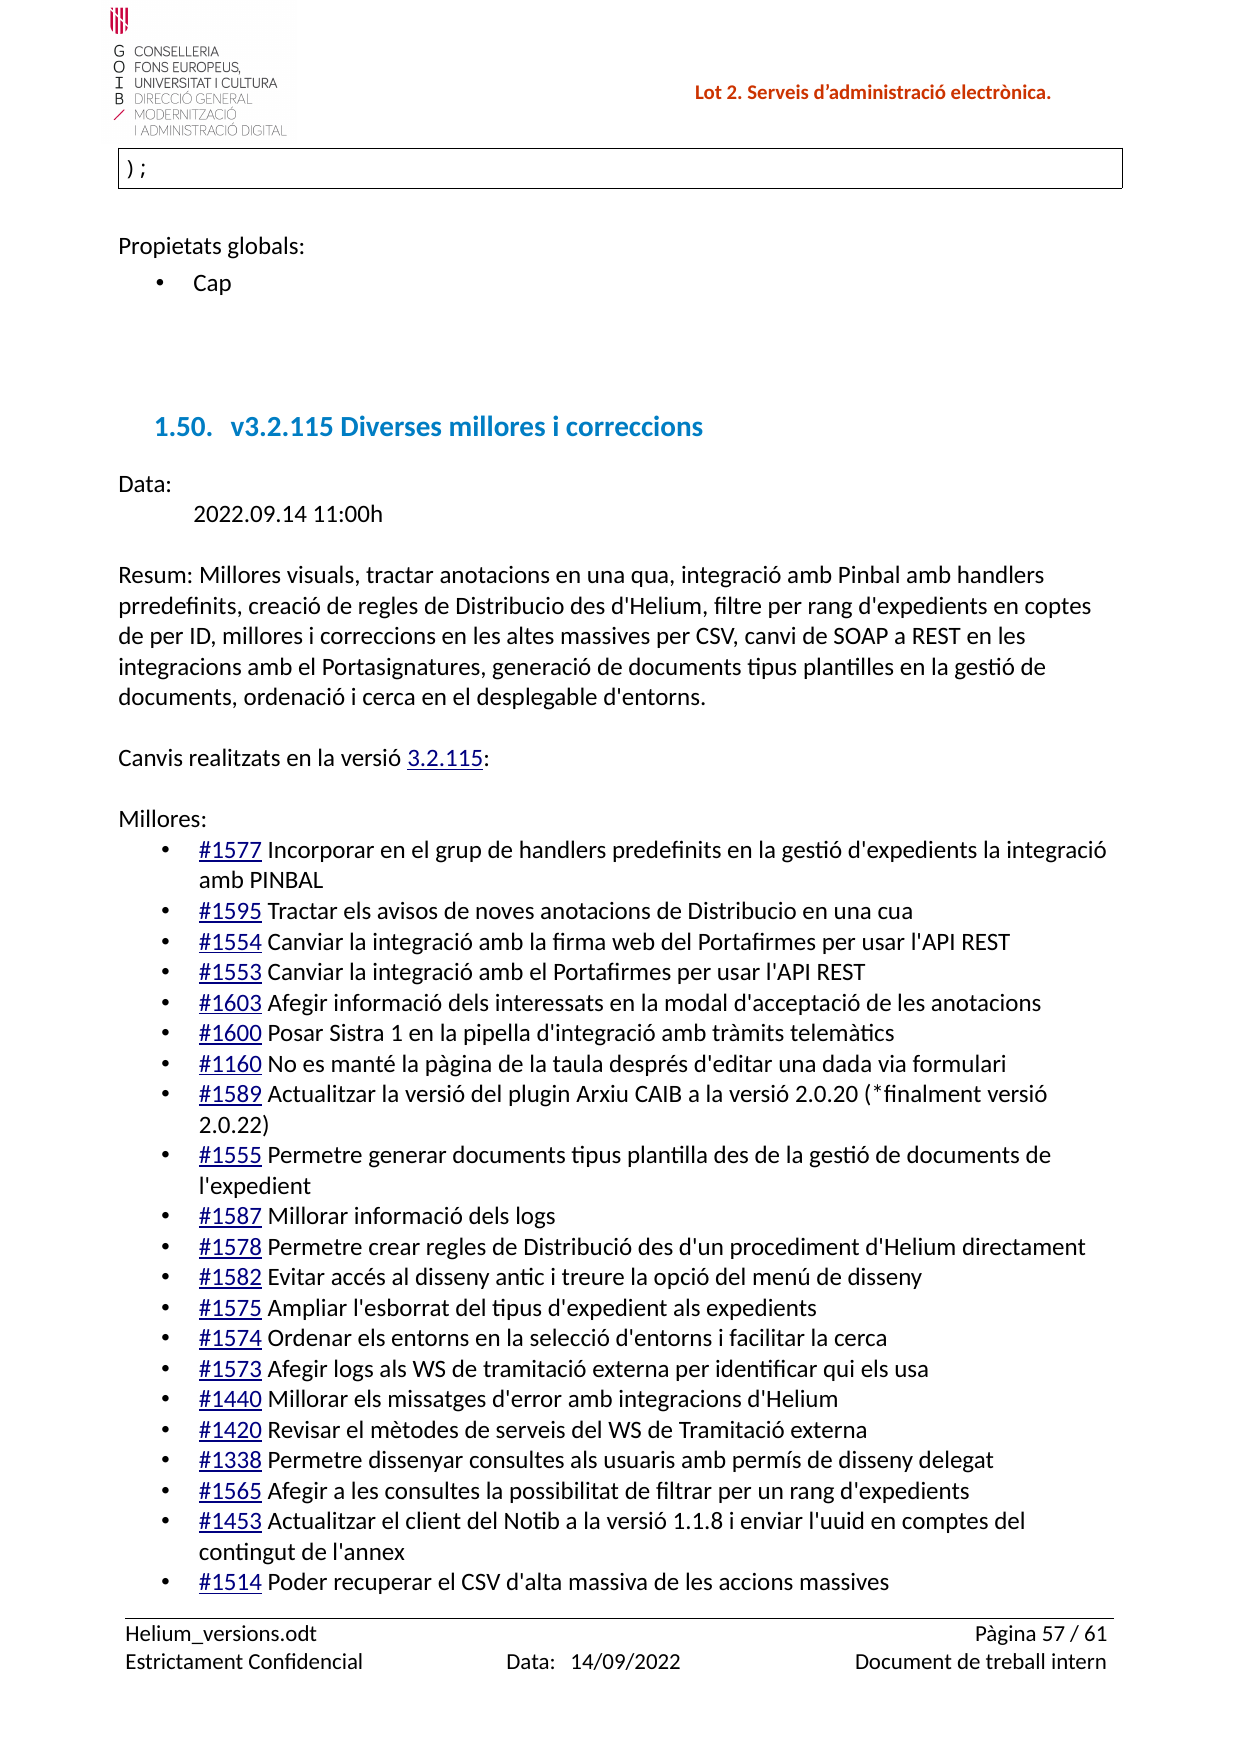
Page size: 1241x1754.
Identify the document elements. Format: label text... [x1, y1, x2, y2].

list Cap [156, 267, 1122, 297]
list #1565 Afegir a les consultes la possibilitat de filtrar per un rang d'expedients [161, 1475, 1122, 1506]
list #1595 Tractar els avisos de noves anotacions de Distribucio en una cua [161, 895, 1122, 926]
text Millores: [118, 803, 1122, 834]
text Data: [118, 468, 1122, 498]
list #1589 Actualitzar la versió del plugin Arxiu CAIB a la versió 2.0.20 (*finalment versió 2.0.22) [161, 1078, 1122, 1139]
subtitle v3.2.115 Diverses millores i correccions [153, 408, 1122, 444]
list #1574 Ordenar els entorns en la selecció d'entorns i facilitar la cerca [161, 1322, 1122, 1353]
list #1160 No es manté la pàgina de la taula després d'editar una dada via formulari [161, 1048, 1122, 1078]
list #1573 Afegir logs als WS de tramitació externa per identificar qui els usa [161, 1353, 1122, 1383]
list #1554 Canviar la integració amb la firma web del Portafirmes per usar l'API REST [161, 926, 1122, 956]
list #1603 Afegir informació dels interessats en la modal d'acceptació de les anotacions [161, 987, 1122, 1017]
list #1453 Actualitzar el client del Notib a la versió 1.1.8 i enviar l'uuid en comptes del contingut de l'annex [161, 1506, 1122, 1567]
list #1582 Evitar accés al disseny antic i treure la opció del menú de disseny [161, 1261, 1122, 1292]
list #1553 Canviar la integració amb el Portafirmes per usar l'API REST [161, 956, 1122, 987]
list #1420 Revisar el mètodes de serveis del WS de Tramitació externa [161, 1414, 1122, 1444]
text Resum: Millores visuals, tractar anotacions en una qua, integració amb Pinbal amb handlers prredefinits, creació de regles de Distribucio des d'Helium, filtre per rang d'expedients en coptes de per ID, millores i correccions en les altes massives per CSV, canvi de SOAP a REST en les integracions amb el Portasignatures, generació de documents tipus plantilles en la gestió de documents, ordenació i cerca en el desplegable d'entorns. [118, 559, 1122, 712]
list #1514 Poder recuperar el CSV d'alta massiva de les accions massives [161, 1567, 1122, 1597]
list #1555 Permetre generar documents tipus plantilla des de la gestió de documents de l'expedient [161, 1139, 1122, 1200]
list #1575 Ampliar l'esborrat del tipus d'expedient als expedients [161, 1292, 1122, 1322]
table_header ); [119, 149, 1122, 188]
picture [100, 0, 297, 144]
text Propietats globals: [118, 230, 1122, 261]
text 2022.09.14 11:00h [118, 498, 1122, 529]
list #1600 Posar Sistra 1 en la pipella d'integració amb tràmits telemàtics [161, 1017, 1122, 1048]
list #1578 Permetre crear regles de Distribució des d'un procediment d'Helium directament [161, 1231, 1122, 1261]
list #1338 Permetre dissenyar consultes als usuaris amb permís de disseny delegat [161, 1444, 1122, 1475]
list #1440 Millorar els missatges d'error amb integracions d'Helium [161, 1383, 1122, 1414]
text Canvis realitzats en la versió 3.2.115: [118, 742, 1122, 773]
list #1587 Millorar informació dels logs [161, 1200, 1122, 1231]
list #1577 Incorporar en el grup de handlers predefinits en la gestió d'expedients la integració amb PINBAL [161, 834, 1122, 895]
